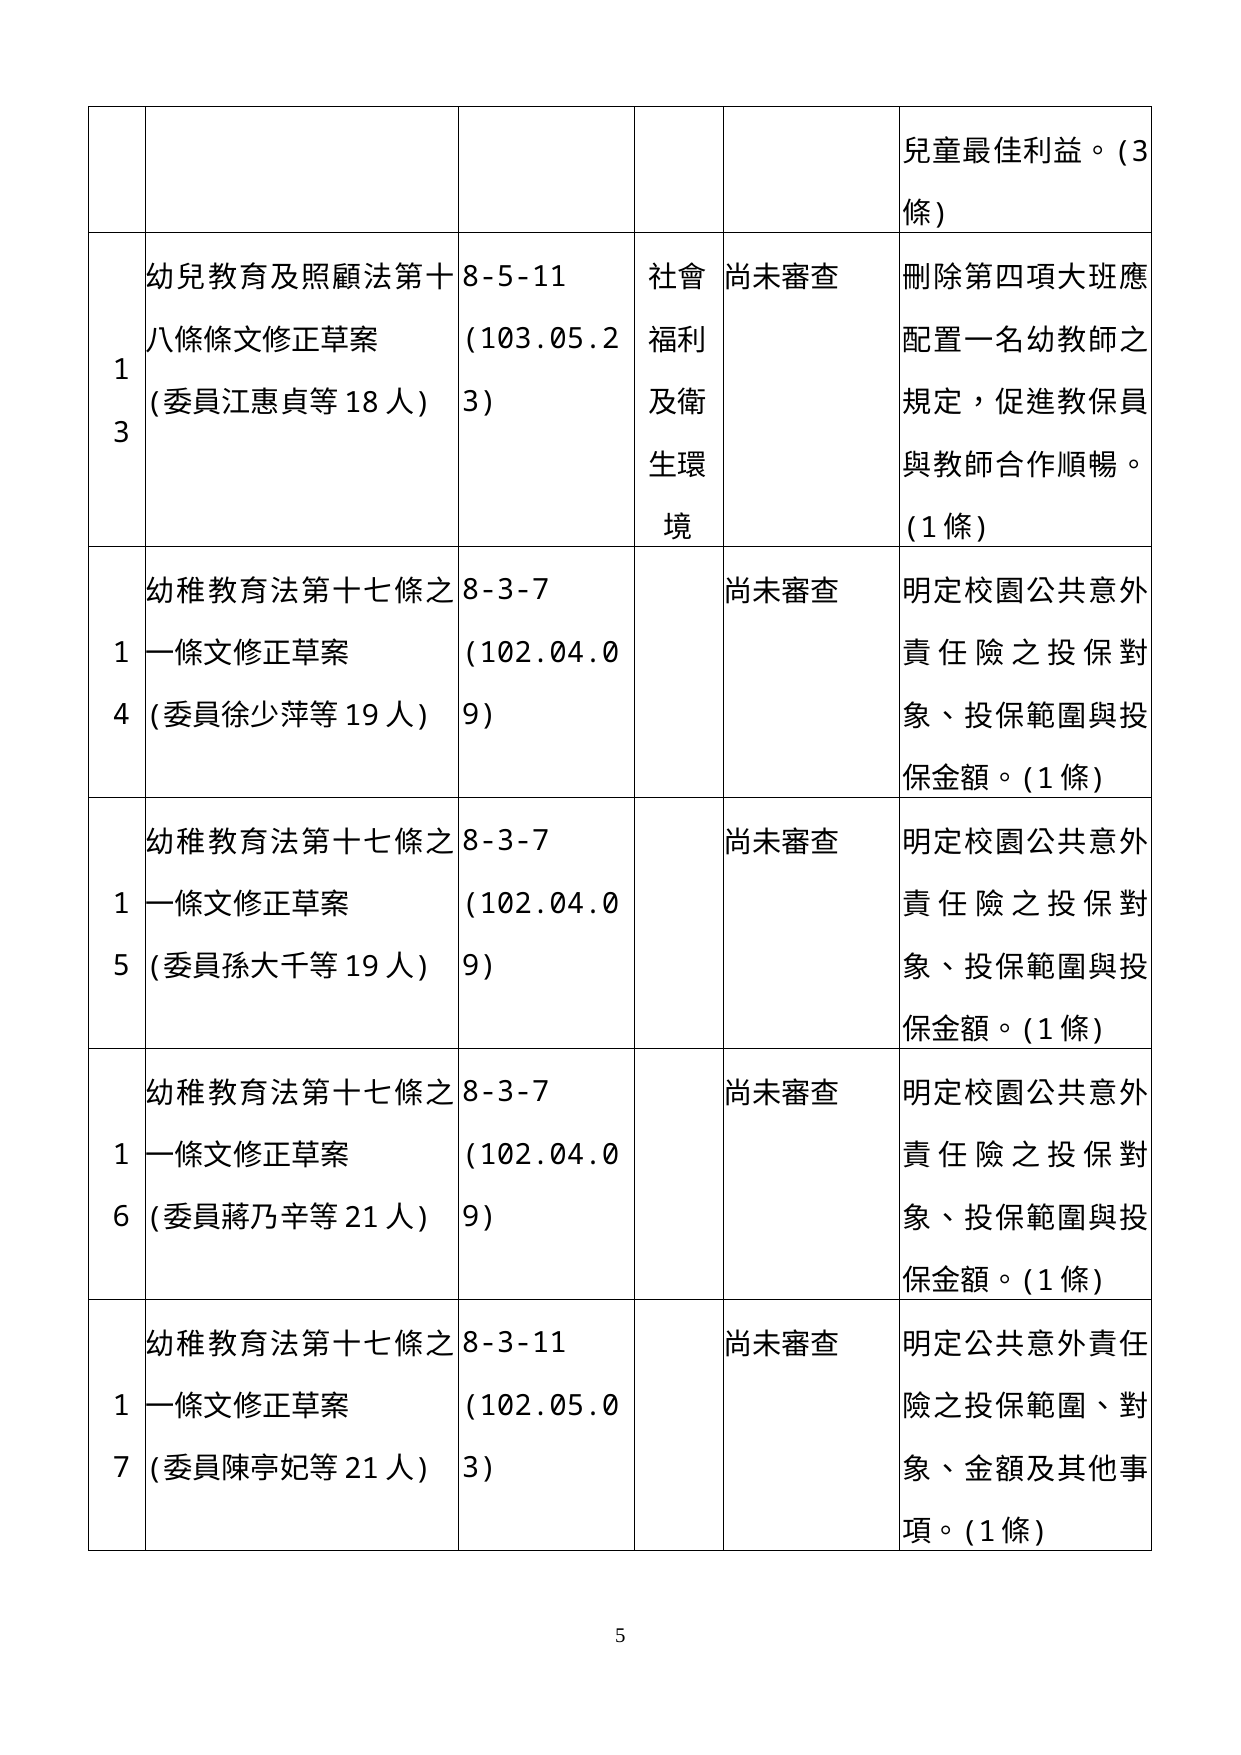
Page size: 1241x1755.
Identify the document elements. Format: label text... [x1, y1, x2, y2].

table_cell [89, 798, 145, 1048]
table_cell [459, 107, 634, 232]
table_cell 尚未審查 [724, 1049, 899, 1299]
table_cell 尚未審查 [724, 233, 899, 546]
table_cell 尚未審查 [724, 547, 899, 797]
table_cell 8-5-11 (103.05.23) [459, 233, 634, 546]
table_cell [89, 107, 145, 232]
table_cell 明定校園公共意外責任險之投保對象、投保範圍與投保金額。(1條) [900, 547, 1151, 797]
table_cell [89, 1049, 145, 1299]
table_cell 明定公共意外責任險之投保範圍、對象、金額及其他事項。(1條) [900, 1300, 1151, 1550]
table_cell 兒童最佳利益。(3條) [900, 107, 1151, 232]
table_cell 幼兒教育及照顧法第十八條條文修正草案 (委員江惠貞等18人) [146, 233, 458, 546]
table_cell 社會福利及衛生環境 [635, 233, 723, 546]
table_cell 刪除第四項大班應配置一名幼教師之規定，促進教保員與教師合作順暢。(1條) [900, 233, 1151, 546]
table_cell 8-3-7 (102.04.09) [459, 1049, 634, 1299]
table_cell [635, 1049, 723, 1299]
table_cell 8-3-7 (102.04.09) [459, 798, 634, 1048]
table_cell [635, 547, 723, 797]
table_cell 幼稚教育法第十七條之一條文修正草案 (委員陳亭妃等21人) [146, 1300, 458, 1550]
table_cell [724, 107, 899, 232]
table_cell [635, 798, 723, 1048]
table_cell 幼稚教育法第十七條之一條文修正草案 (委員孫大千等19人) [146, 798, 458, 1048]
table_cell 8-3-11 (102.05.03) [459, 1300, 634, 1550]
table_cell 明定校園公共意外責任險之投保對象、投保範圍與投保金額。(1條) [900, 798, 1151, 1048]
table_cell 幼稚教育法第十七條之一條文修正草案 (委員徐少萍等19人) [146, 547, 458, 797]
table_cell [89, 547, 145, 797]
table_cell 明定校園公共意外責任險之投保對象、投保範圍與投保金額。(1條) [900, 1049, 1151, 1299]
table_cell 尚未審查 [724, 1300, 899, 1550]
table_cell 幼稚教育法第十七條之一條文修正草案 (委員蔣乃辛等21人) [146, 1049, 458, 1299]
table_cell [635, 1300, 723, 1550]
table_cell [146, 107, 458, 232]
table_cell [89, 233, 145, 546]
table_cell 8-3-7 (102.04.09) [459, 547, 634, 797]
table_cell [89, 1300, 145, 1550]
table_cell [635, 107, 723, 232]
table_cell 尚未審查 [724, 798, 899, 1048]
